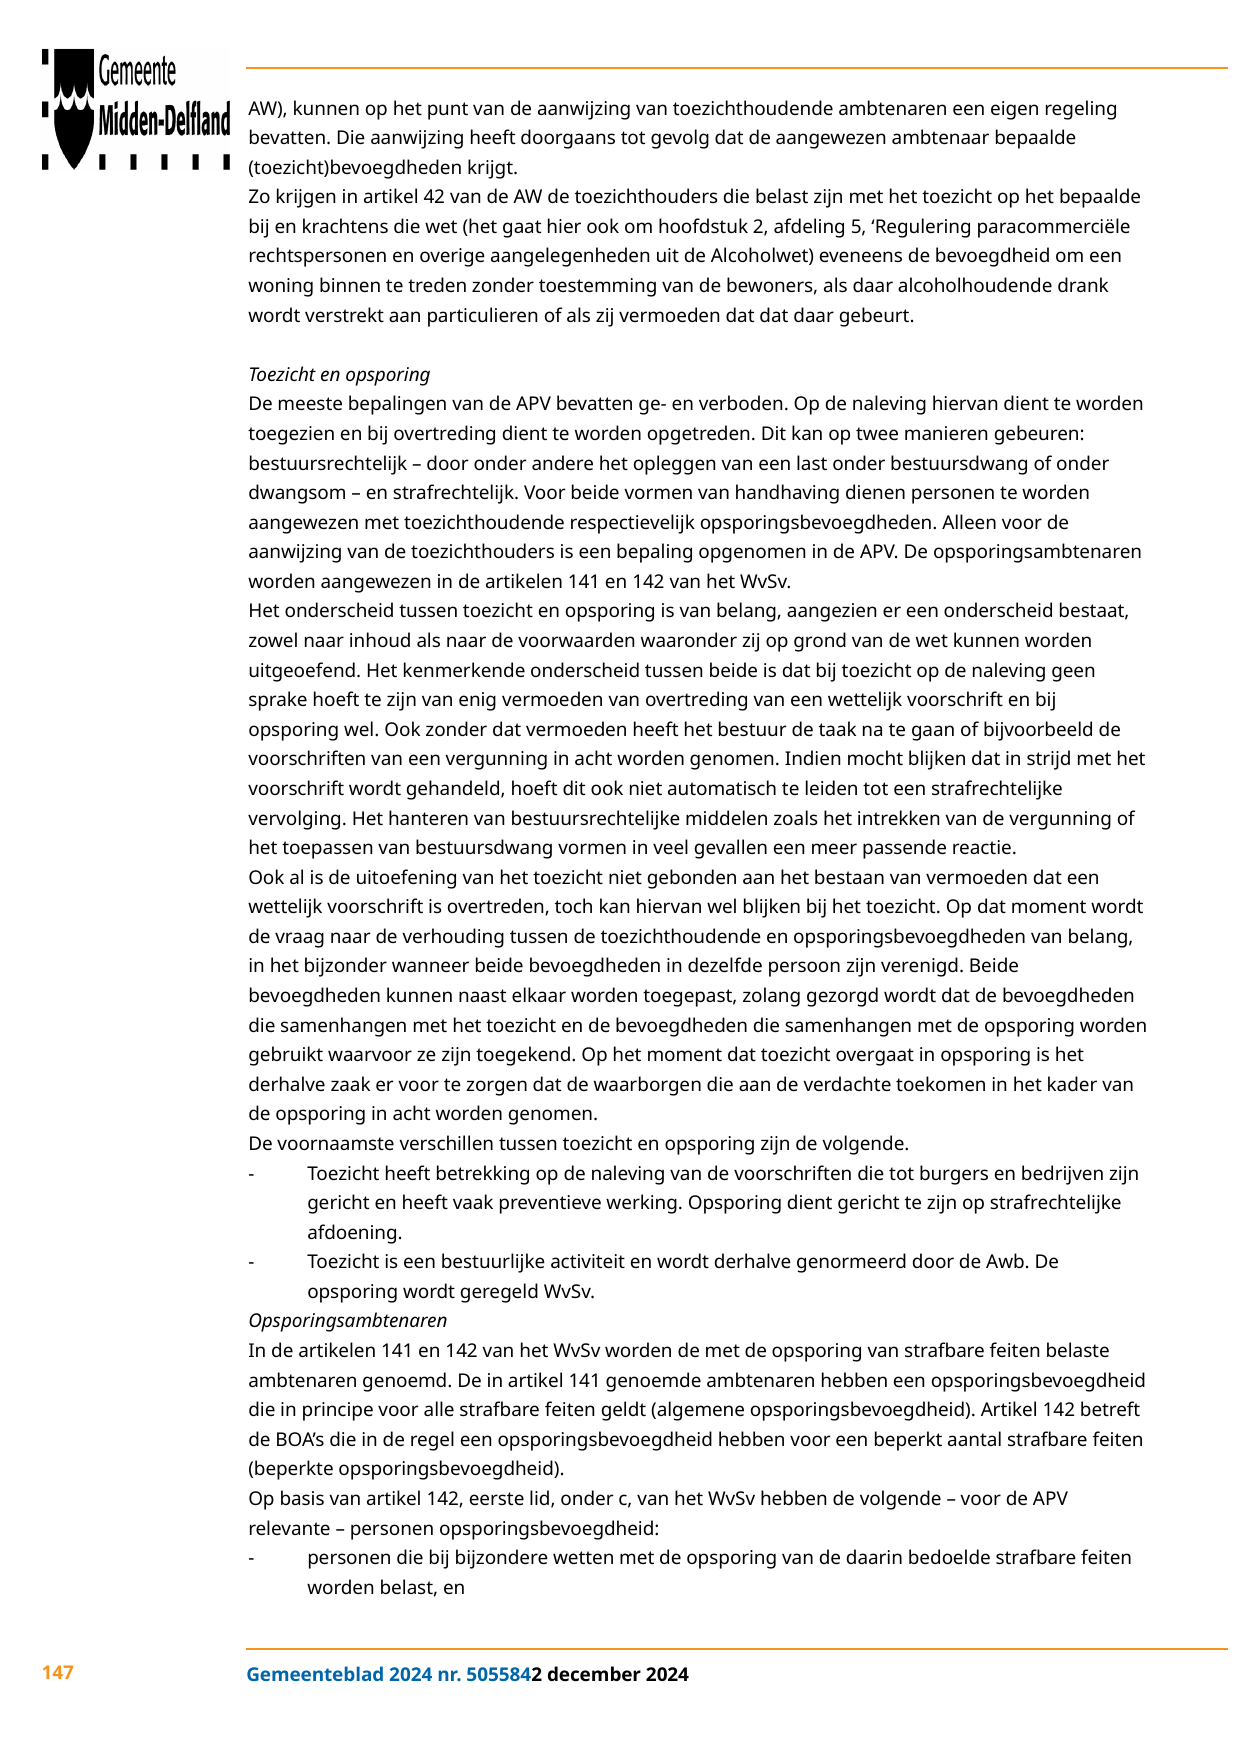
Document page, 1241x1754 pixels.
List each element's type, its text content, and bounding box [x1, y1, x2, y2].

text Zo krijgen in artikel 42 van de AW de toezichthouders die belast zijn met het toezicht op het bepaalde bij en krachtens die wet (het gaat hier ook om hoofdstuk 2, afdeling 5, ‘Regulering paracommerciële rechtspersonen en overige aangelegenheden uit de Alcoholwet) eveneens de bevoegdheid om een woning binnen te treden zonder toestemming van de bewoners, als daar alcoholhoudende drank wordt verstrekt aan particulieren of als zij vermoeden dat dat daar gebeurt. [248, 183, 1152, 328]
text Opsporingsambtenaren [248, 1308, 1152, 1333]
text De meeste bepalingen van de APV bevatten ge- en verboden. Op de naleving hiervan dient te worden toegezien en bij overtreding dient te worden opgetreden. Dit kan op twee manieren gebeuren: bestuursrechtelijk – door onder andere het opleggen van een last onder bestuursdwang of onder dwangsom – en strafrechtelijk. Voor beide vormen van handhaving dienen personen te worden aangewezen met toezichthoudende respectievelijk opsporingsbevoegdheden. Alleen voor de aanwijzing van de toezichthouders is een bepaling opgenomen in de APV. De opsporingsambtenaren worden aangewezen in de artikelen 141 en 142 van het WvSv. [248, 391, 1152, 594]
list Toezicht heeft betrekking op de naleving van de voorschriften die tot burgers en bedrijven zijn gericht en heeft vaak preventieve werking. Opsporing dient gericht te zijn op strafrechtelijke afdoening. [248, 1160, 1152, 1245]
picture [41, 47, 231, 172]
text De voornaamste verschillen tussen toezicht en opsporing zijn de volgende. [248, 1130, 1152, 1156]
list personen die bij bijzondere wetten met de opsporing van de daarin bedoelde strafbare feiten worden belast, en [248, 1544, 1152, 1600]
text AW), kunnen op het punt van de aanwijzing van toezichthoudende ambtenaren een eigen regeling bevatten. Die aanwijzing heeft doorgaans tot gevolg dat de aangewezen ambtenaar bepaalde (toezicht)bevoegdheden krijgt. [248, 95, 1152, 180]
text Toezicht en opsporing [248, 361, 1152, 387]
text In de artikelen 141 en 142 van het WvSv worden de met de opsporing van strafbare feiten belaste ambtenaren genoemd. De in artikel 141 genoemde ambtenaren hebben een opsporingsbevoegdheid die in principe voor alle strafbare feiten geldt (algemene opsporingsbevoegdheid). Artikel 142 betreft de BOA’s die in de regel een opsporingsbevoegdheid hebben voor een beperkt aantal strafbare feiten (beperkte opsporingsbevoegdheid). [248, 1337, 1152, 1481]
text Ook al is de uitoefening van het toezicht niet gebonden aan het bestaan van vermoeden dat een wettelijk voorschrift is overtreden, toch kan hiervan wel blijken bij het toezicht. Op dat moment wordt de vraag naar de verhouding tussen de toezichthoudende en opsporingsbevoegdheden van belang, in het bijzonder wanneer beide bevoegdheden in dezelfde persoon zijn verenigd. Beide bevoegdheden kunnen naast elkaar worden toegepast, zolang gezorgd wordt dat de bevoegdheden die samenhangen met het toezicht en de bevoegdheden die samenhangen met de opsporing worden gebruikt waarvoor ze zijn toegekend. Op het moment dat toezicht overgaat in opsporing is het derhalve zaak er voor te zorgen dat de waarborgen die aan de verdachte toekomen in het kader van de opsporing in acht worden genomen. [248, 864, 1152, 1126]
list Toezicht is een bestuurlijke activiteit en wordt derhalve genormeerd door de Awb. De opsporing wordt geregeld WvSv. [248, 1248, 1152, 1304]
text Het onderscheid tussen toezicht en opsporing is van belang, aangezien er een onderscheid bestaat, zowel naar inhoud als naar de voorwaarden waaronder zij op grond van de wet kunnen worden uitgeoefend. Het kenmerkende onderscheid tussen beide is dat bij toezicht op de naleving geen sprake hoeft te zijn van enig vermoeden van overtreding van een wettelijk voorschrift en bij opsporing wel. Ook zonder dat vermoeden heeft het bestuur de taak na te gaan of bijvoorbeeld de voorschriften van een vergunning in acht worden genomen. Indien mocht blijken dat in strijd met het voorschrift wordt gehandeld, hoeft dit ook niet automatisch te leiden tot een strafrechtelijke vervolging. Het hanteren van bestuursrechtelijke middelen zoals het intrekken van de vergunning of het toepassen van bestuursdwang vormen in veel gevallen een meer passende reactie. [248, 598, 1152, 860]
text Op basis van artikel 142, eerste lid, onder c, van het WvSv hebben de volgende – voor de APV relevante – personen opsporingsbevoegdheid: [248, 1485, 1152, 1541]
